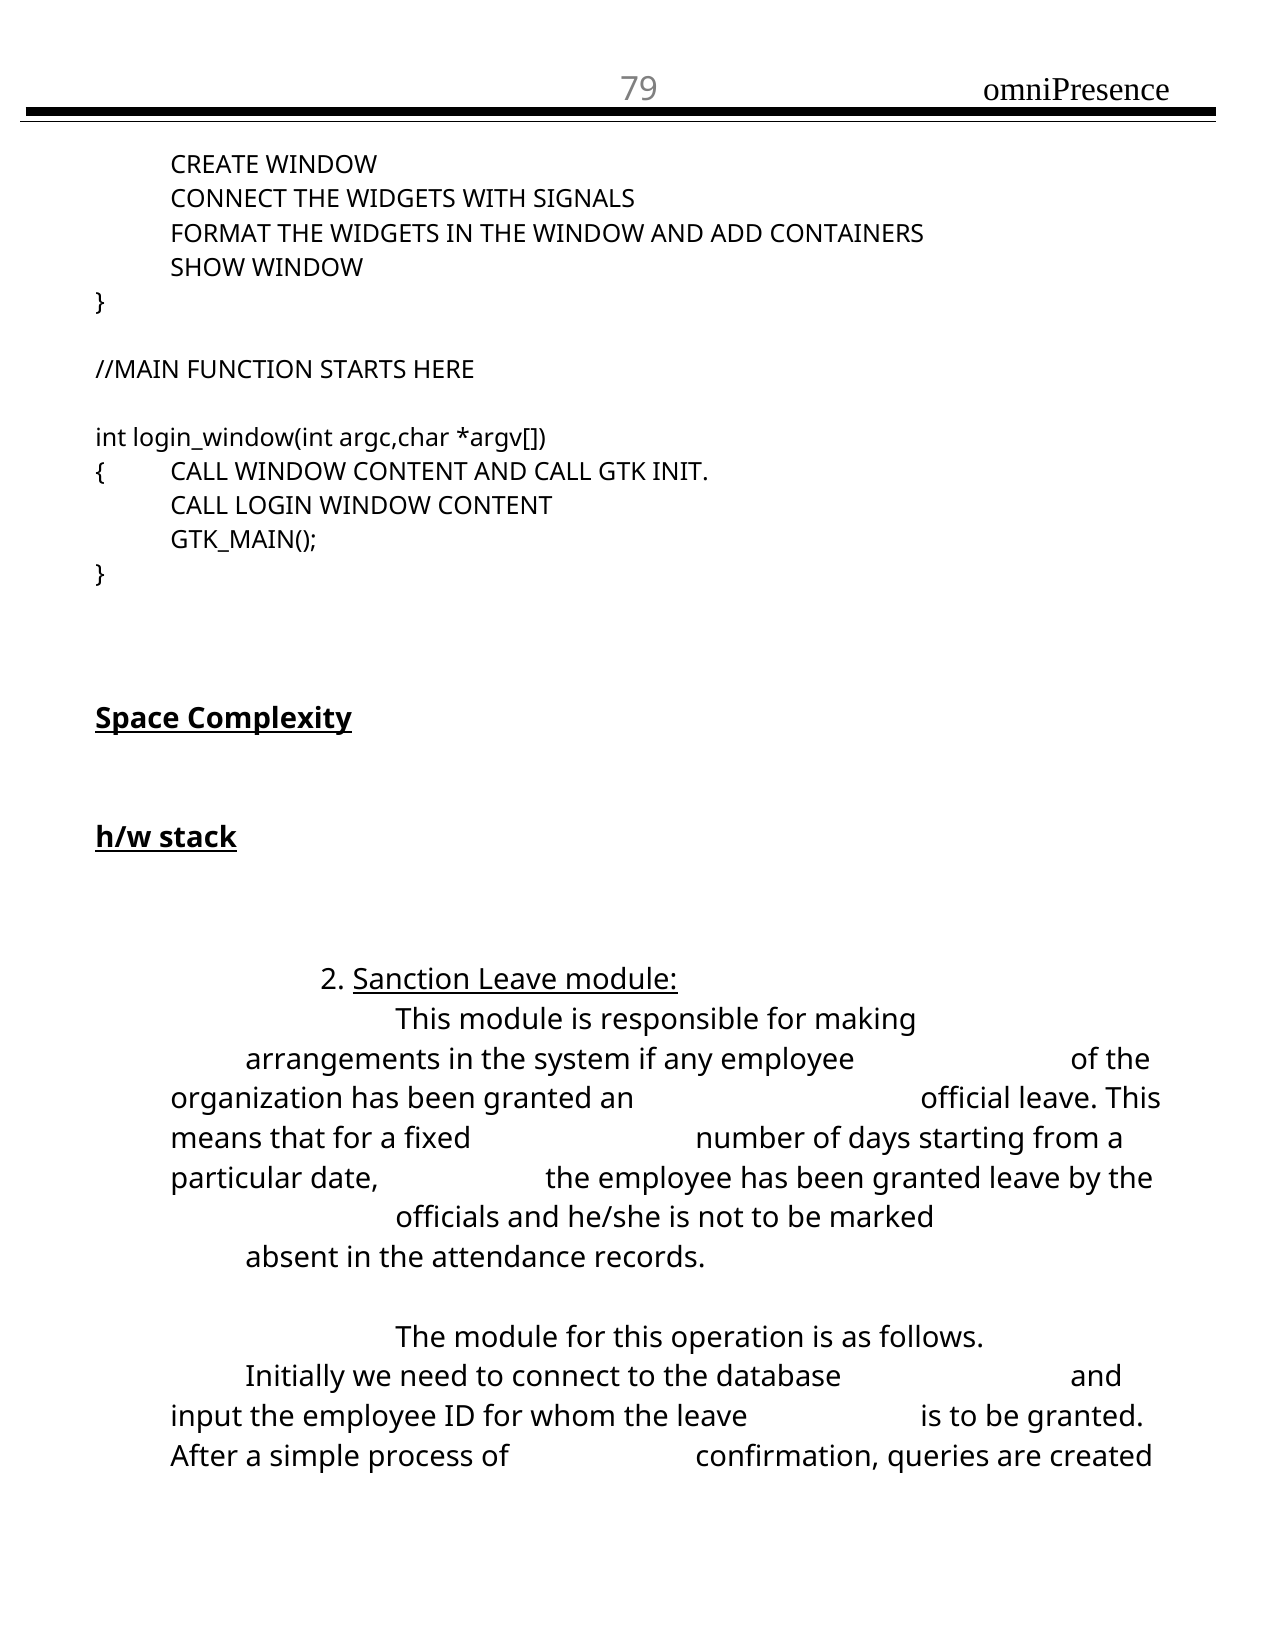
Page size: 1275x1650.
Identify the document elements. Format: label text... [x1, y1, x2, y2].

text This module is responsible for making arrangements in the system if any employee of the organization has been granted an official leave. This means that for a fixed number of days starting from a particular date, the employee has been granted leave by the officials and he/she is not to be marked absent in the attendance records. [170, 998, 1170, 1276]
text CONNECT THE WIDGETS WITH SIGNALS [95, 181, 1170, 215]
list 2. Sanction Leave module: [283, 959, 1170, 998]
text } [95, 556, 1170, 590]
text FORMAT THE WIDGETS IN THE WINDOW AND ADD CONTAINERS [95, 215, 1170, 249]
text SHOW WINDOW [95, 249, 1170, 283]
text { CALL WINDOW CONTENT AND CALL GTK INIT. [95, 454, 1170, 488]
text Space Complexity [95, 698, 1170, 737]
text The module for this operation is as follows. Initially we need to connect to the database and input the employee ID for whom the leave is to be granted. After a simple process of confirmation, queries are created [170, 1316, 1170, 1474]
text CREATE WINDOW [95, 147, 1170, 181]
text GTK_MAIN(); [95, 522, 1170, 556]
text CALL LOGIN WINDOW CONTENT [95, 488, 1170, 522]
text h/w stack [95, 817, 1170, 856]
text } [95, 283, 1170, 317]
text int login_window(int argc,char *argv[]) [95, 419, 1170, 454]
text //MAIN FUNCTION STARTS HERE [95, 351, 1170, 386]
